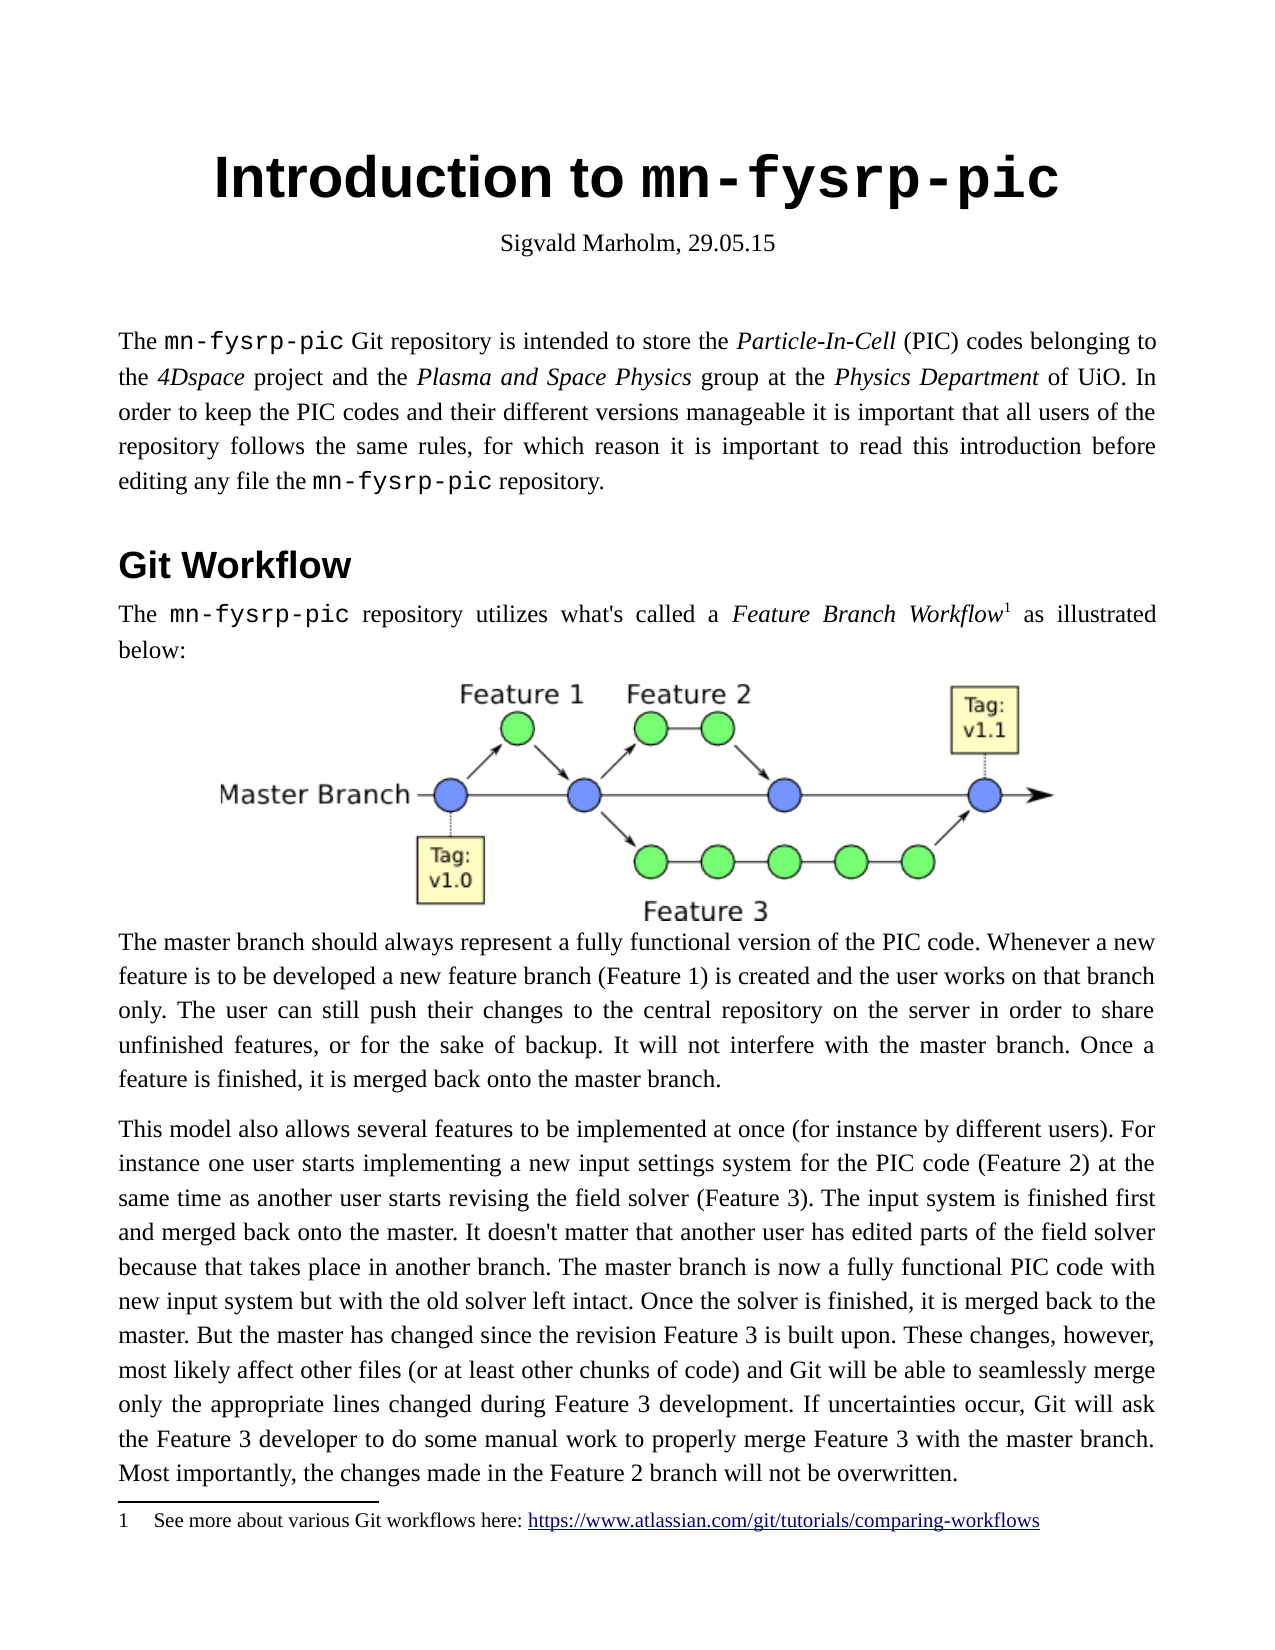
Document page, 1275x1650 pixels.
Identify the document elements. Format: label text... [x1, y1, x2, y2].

subtitle Git Workflow [118, 542, 1157, 586]
picture [220, 684, 1055, 921]
text The mn-fysrp-pic repository utilizes what's called a Feature Branch Workflow as illustrated below: [118, 599, 1157, 664]
text The master branch should always represent a fully functional version of the PIC code. Whenever a new feature is to be developed a new feature branch (Feature 1) is created and the user works on that branch only. The user can still push their changes to the central repository on the server in order to share unfinished features, or for the sake of backup. It will not interfere with the master branch. Once a feature is finished, it is merged back onto the master branch. [118, 921, 1157, 1093]
text Sigvald Marholm, 29.05.15 [118, 228, 1157, 257]
text See more about various Git workflows here: https://www.atlassian.com/git/tutorials/comparing-workflows [118, 1508, 1157, 1532]
text The mn-fysrp-pic Git repository is intended to store the Particle-In-Cell (PIC) codes belonging to the 4Dspace project and the Plasma and Space Physics group at the Physics Department of UiO. In order to keep the PIC codes and their different versions manageable it is important that all users of the repository follows the same rules, for which reason it is important to read this introduction before editing any file the mn-fysrp-pic repository. [118, 326, 1157, 497]
title Introduction to mn-fysrp-pic [118, 143, 1157, 215]
text This model also allows several features to be implemented at once (for instance by different users). For instance one user starts implementing a new input settings system for the PIC code (Feature 2) at the same time as another user starts revising the field solver (Feature 3). The input system is finished first and merged back onto the master. It doesn't matter that another user has edited parts of the field solver because that takes place in another branch. The master branch is now a fully functional PIC code with new input system but with the old solver left intact. Once the solver is finished, it is merged back to the master. But the master has changed since the revision Feature 3 is built upon. These changes, however, most likely affect other files (or at least other chunks of code) and Git will be able to seamlessly merge only the appropriate lines changed during Feature 3 development. If uncertainties occur, Git will ask the Feature 3 developer to do some manual work to properly merge Feature 3 with the master branch. Most importantly, the changes made in the Feature 2 branch will not be overwritten. [118, 1114, 1157, 1487]
